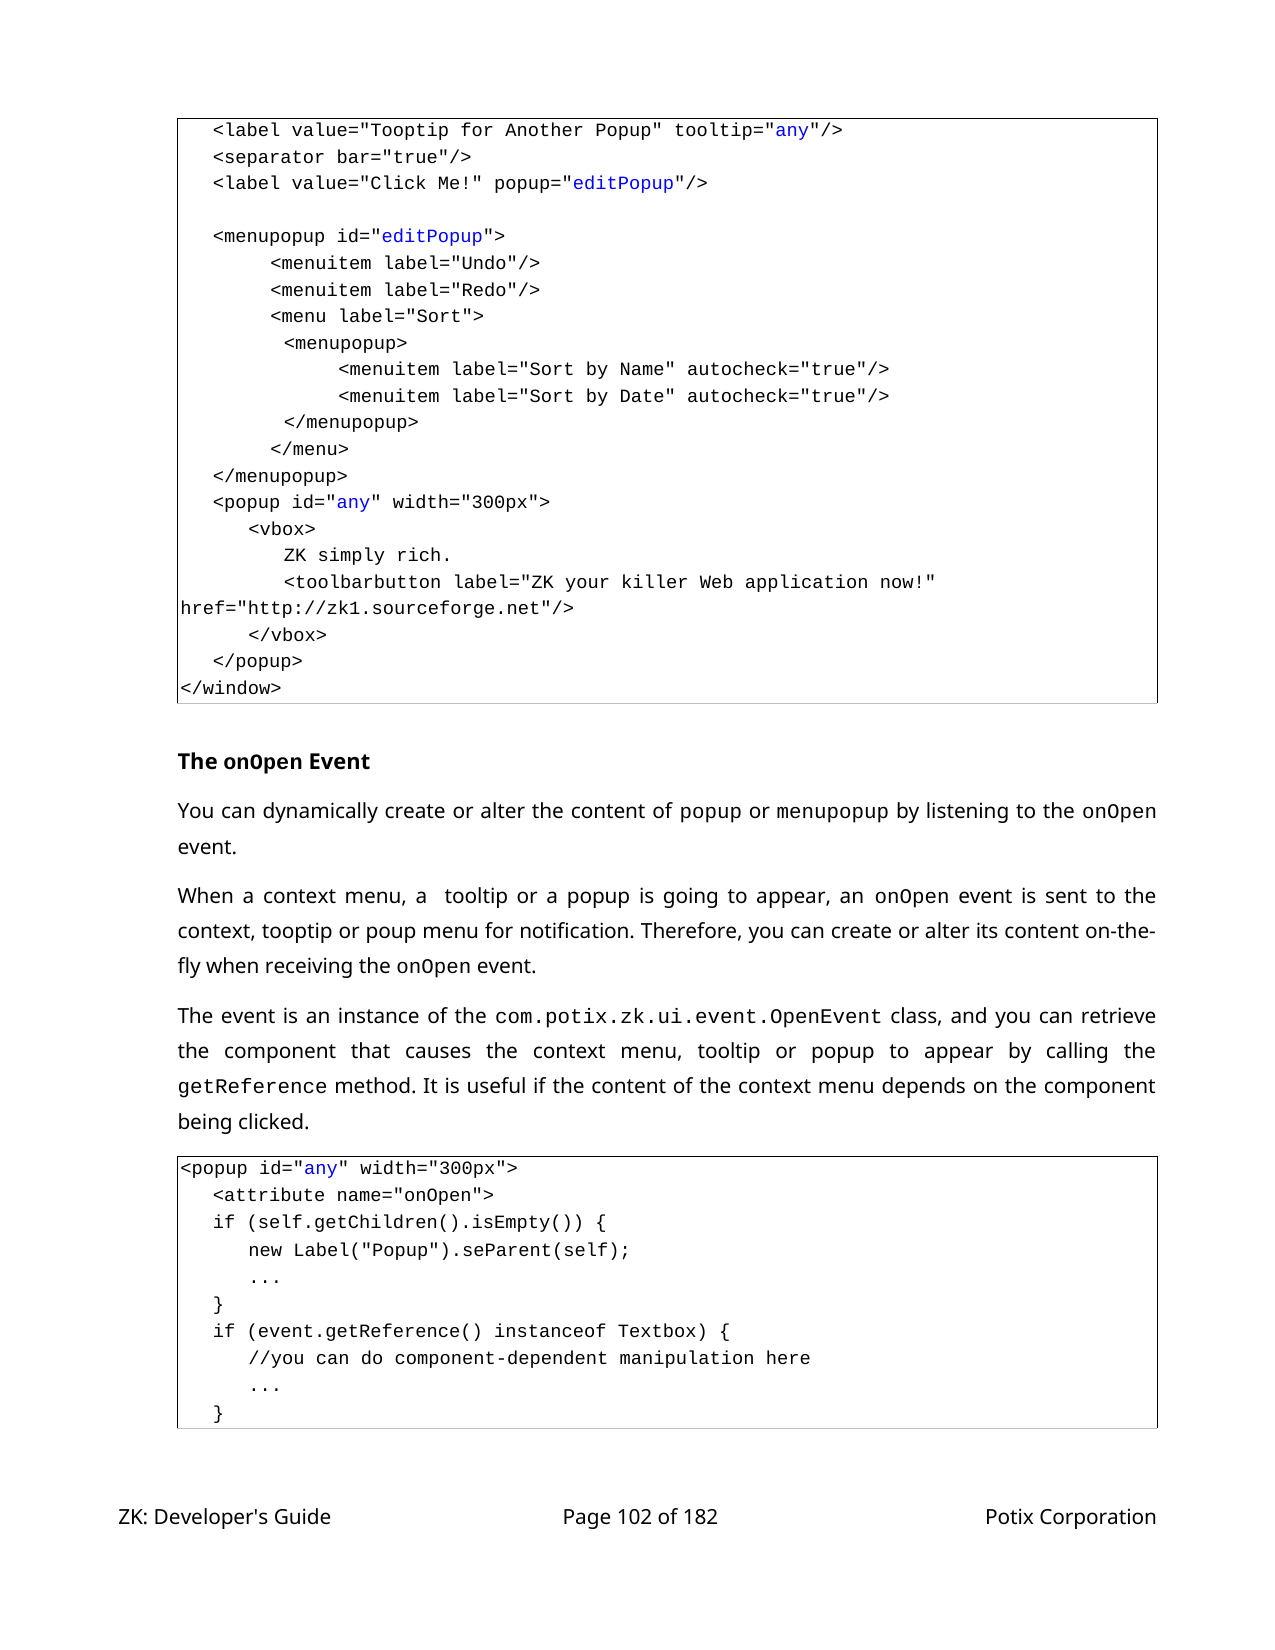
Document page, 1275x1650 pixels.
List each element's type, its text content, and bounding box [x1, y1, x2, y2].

text } [178, 1292, 1157, 1316]
text if (event.getReference() instanceof Textbox) { [178, 1319, 1157, 1343]
text ... [178, 1373, 1157, 1398]
text } [178, 1401, 1157, 1428]
subtitle The onOpen Event [177, 746, 1157, 776]
text <popup id="any" width="300px"> [178, 1157, 1157, 1180]
text <label value="Tooptip for Another Popup" tooltip="any"/> <separator bar="true"/> <label value="Click Me!" popup="editPopup"/> <menupopup id="editPopup"> <menuitem label="Undo"/> <menuitem label="Redo"/> <menu label="Sort"> <menupopup> <menuitem label="Sort by Name" autocheck="true"/> <menuitem label="Sort by Date" autocheck="true"/> </menupopup> </menu> </menupopup> <popup id="any" width="300px"> <vbox> ZK simply rich. <toolbarbutton label="ZK your killer Web application now!" href="http://zk1.sourceforge.net"/> </vbox> </popup> </window> [178, 119, 1157, 703]
text new Label("Popup").seParent(self); [178, 1237, 1157, 1262]
text When a context menu, a tooltip or a popup is going to appear, an onOpen event is sent to the context, tooptip or poup menu for notification. Therefore, you can create or alter its content on-the-fly when receiving the onOpen event. [177, 881, 1157, 980]
text The event is an instance of the com.potix.zk.ui.event.OpenEvent class, and you can retrieve the component that causes the context menu, tooltip or popup to appear by calling the getReference method. It is useful if the content of the context menu depends on the component being clicked. [177, 1001, 1157, 1135]
text //you can do component-dependent manipulation here [178, 1346, 1157, 1370]
text <attribute name="onOpen"> [178, 1183, 1157, 1207]
text if (self.getChildren().isEmpty()) { [178, 1210, 1157, 1234]
text You can dynamically create or alter the content of popup or menupopup by listening to the onOpen event. [177, 796, 1157, 860]
text ... [178, 1264, 1157, 1289]
